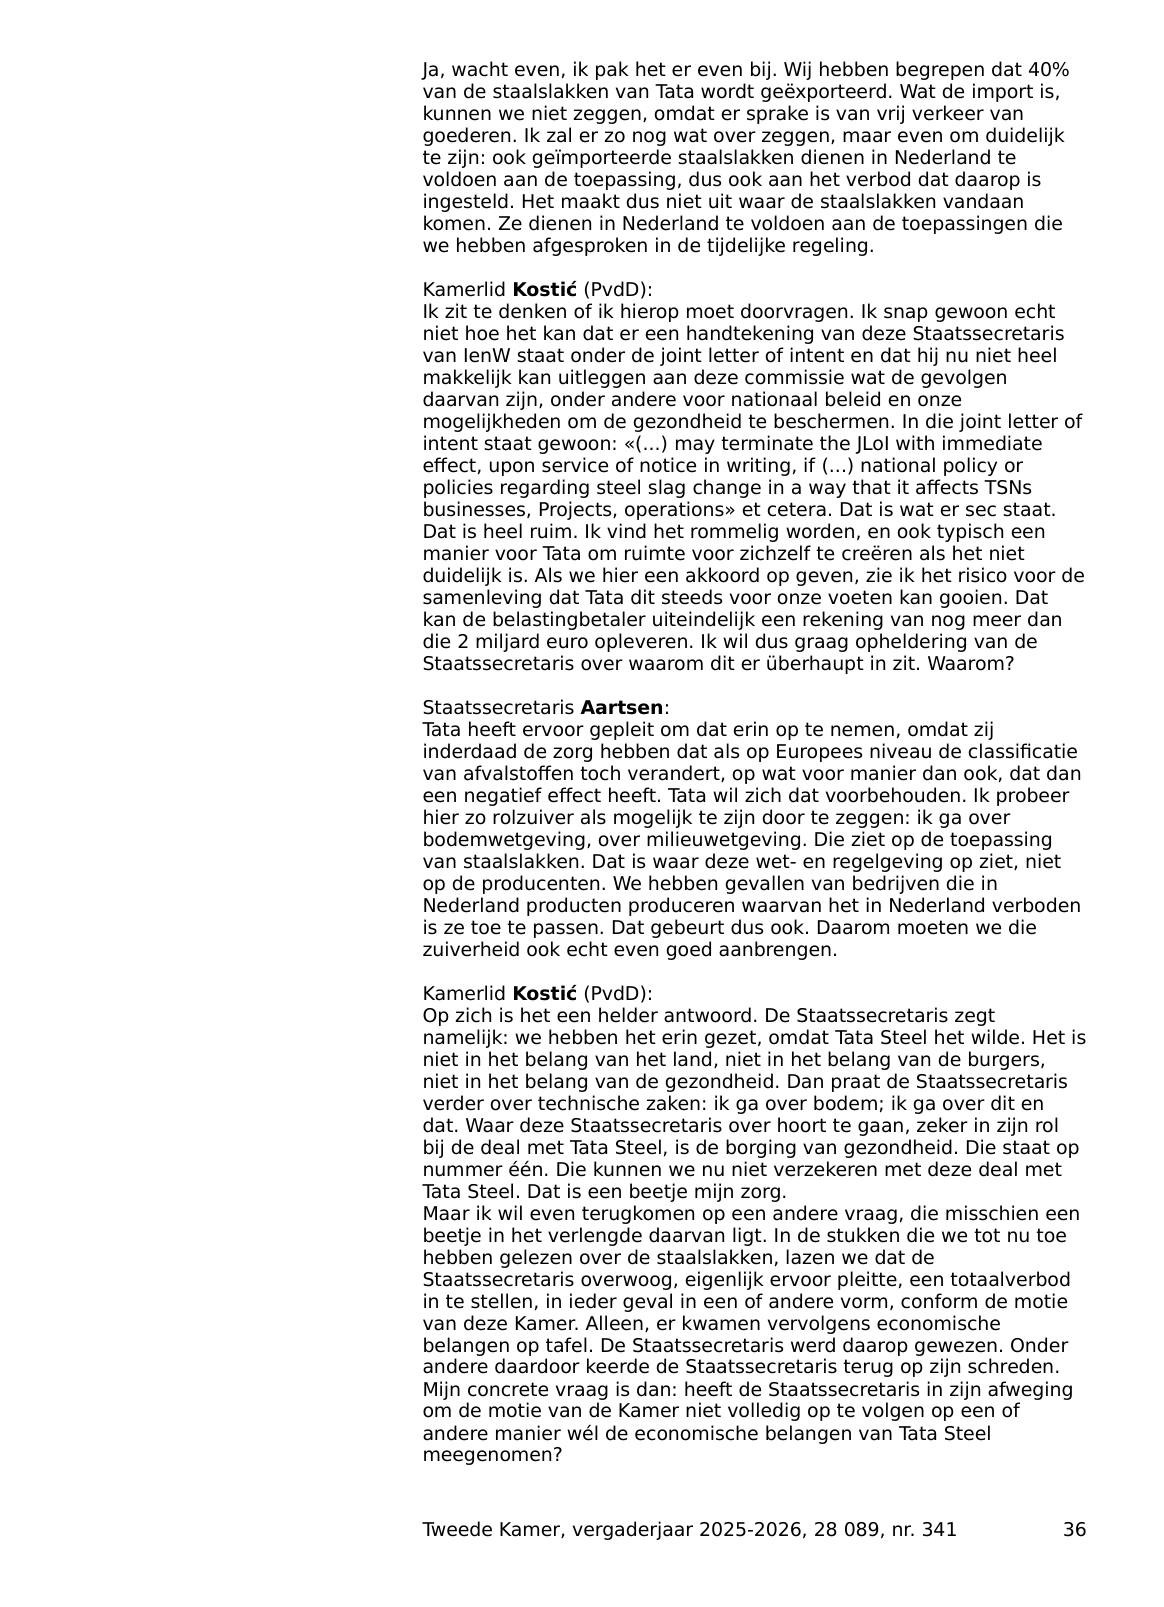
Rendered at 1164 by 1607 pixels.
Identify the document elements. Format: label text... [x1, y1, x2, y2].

text Maar ik wil even terugkomen op een andere vraag, die misschien een beetje in het verlengde daarvan ligt. In de stukken die we tot nu toe hebben gelezen over de staalslakken, lazen we dat de Staatssecretaris overwoog, eigenlijk ervoor pleitte, een totaalverbod in te stellen, in ieder geval in een of andere vorm, conform de motie van deze Kamer. Alleen, er kwamen vervolgens economische belangen op tafel. De Staatssecretaris werd daarop gewezen. Onder andere daardoor keerde de Staatssecretaris terug op zijn schreden. Mijn concrete vraag is dan: heeft de Staatssecretaris in zijn afweging om de motie van de Kamer niet volledig op te volgen op een of andere manier wél de economische belangen van Tata Steel meegenomen? [422, 1203, 1087, 1466]
text Kamerlid Kostić (PvdD): [422, 279, 1087, 301]
text Kamerlid Kostić (PvdD): [422, 983, 1087, 1005]
text Staatssecretaris Aartsen: [422, 697, 1087, 719]
text Ik zit te denken of ik hierop moet doorvragen. Ik snap gewoon echt niet hoe het kan dat er een handtekening van deze Staatssecretaris van IenW staat onder de joint letter of intent en dat hij nu niet heel makkelijk kan uitleggen aan deze commissie wat de gevolgen daarvan zijn, onder andere voor nationaal beleid en onze mogelijkheden om de gezondheid te beschermen. In die joint letter of intent staat gewoon: «(...) may terminate the JLoI with immediate effect, upon service of notice in writing, if (...) national policy or policies regarding steel slag change in a way that it affects TSNs businesses, Projects, operations» et cetera. Dat is wat er sec staat. Dat is heel ruim. Ik vind het rommelig worden, en ook typisch een manier voor Tata om ruimte voor zichzelf te creëren als het niet duidelijk is. Als we hier een akkoord op geven, zie ik het risico voor de samenleving dat Tata dit steeds voor onze voeten kan gooien. Dat kan de belastingbetaler uiteindelijk een rekening van nog meer dan die 2 miljard euro opleveren. Ik wil dus graag opheldering van de Staatssecretaris over waarom dit er überhaupt in zit. Waarom? [422, 301, 1087, 675]
text Ja, wacht even, ik pak het er even bij. Wij hebben begrepen dat 40% van de staalslakken van Tata wordt geëxporteerd. Wat de import is, kunnen we niet zeggen, omdat er sprake is van vrij verkeer van goederen. Ik zal er zo nog wat over zeggen, maar even om duidelijk te zijn: ook geïmporteerde staalslakken dienen in Nederland te voldoen aan de toepassing, dus ook aan het verbod dat daarop is ingesteld. Het maakt dus niet uit waar de staalslakken vandaan komen. Ze dienen in Nederland te voldoen aan de toepassingen die we hebben afgesproken in de tijdelijke regeling. [422, 59, 1087, 257]
text Tata heeft ervoor gepleit om dat erin op te nemen, omdat zij inderdaad de zorg hebben dat als op Europees niveau de classificatie van afvalstoffen toch verandert, op wat voor manier dan ook, dat dan een negatief effect heeft. Tata wil zich dat voorbehouden. Ik probeer hier zo rolzuiver als mogelijk te zijn door te zeggen: ik ga over bodemwetgeving, over milieuwetgeving. Die ziet op de toepassing van staalslakken. Dat is waar deze wet- en regelgeving op ziet, niet op de producenten. We hebben gevallen van bedrijven die in Nederland producten produceren waarvan het in Nederland verboden is ze toe te passen. Dat gebeurt dus ook. Daarom moeten we die zuiverheid ook echt even goed aanbrengen. [422, 719, 1087, 961]
text Op zich is het een helder antwoord. De Staatssecretaris zegt namelijk: we hebben het erin gezet, omdat Tata Steel het wilde. Het is niet in het belang van het land, niet in het belang van de burgers, niet in het belang van de gezondheid. Dan praat de Staatssecretaris verder over technische zaken: ik ga over bodem; ik ga over dit en dat. Waar deze Staatssecretaris over hoort te gaan, zeker in zijn rol bij de deal met Tata Steel, is de borging van gezondheid. Die staat op nummer één. Die kunnen we nu niet verzekeren met deze deal met Tata Steel. Dat is een beetje mijn zorg. [422, 1005, 1087, 1203]
